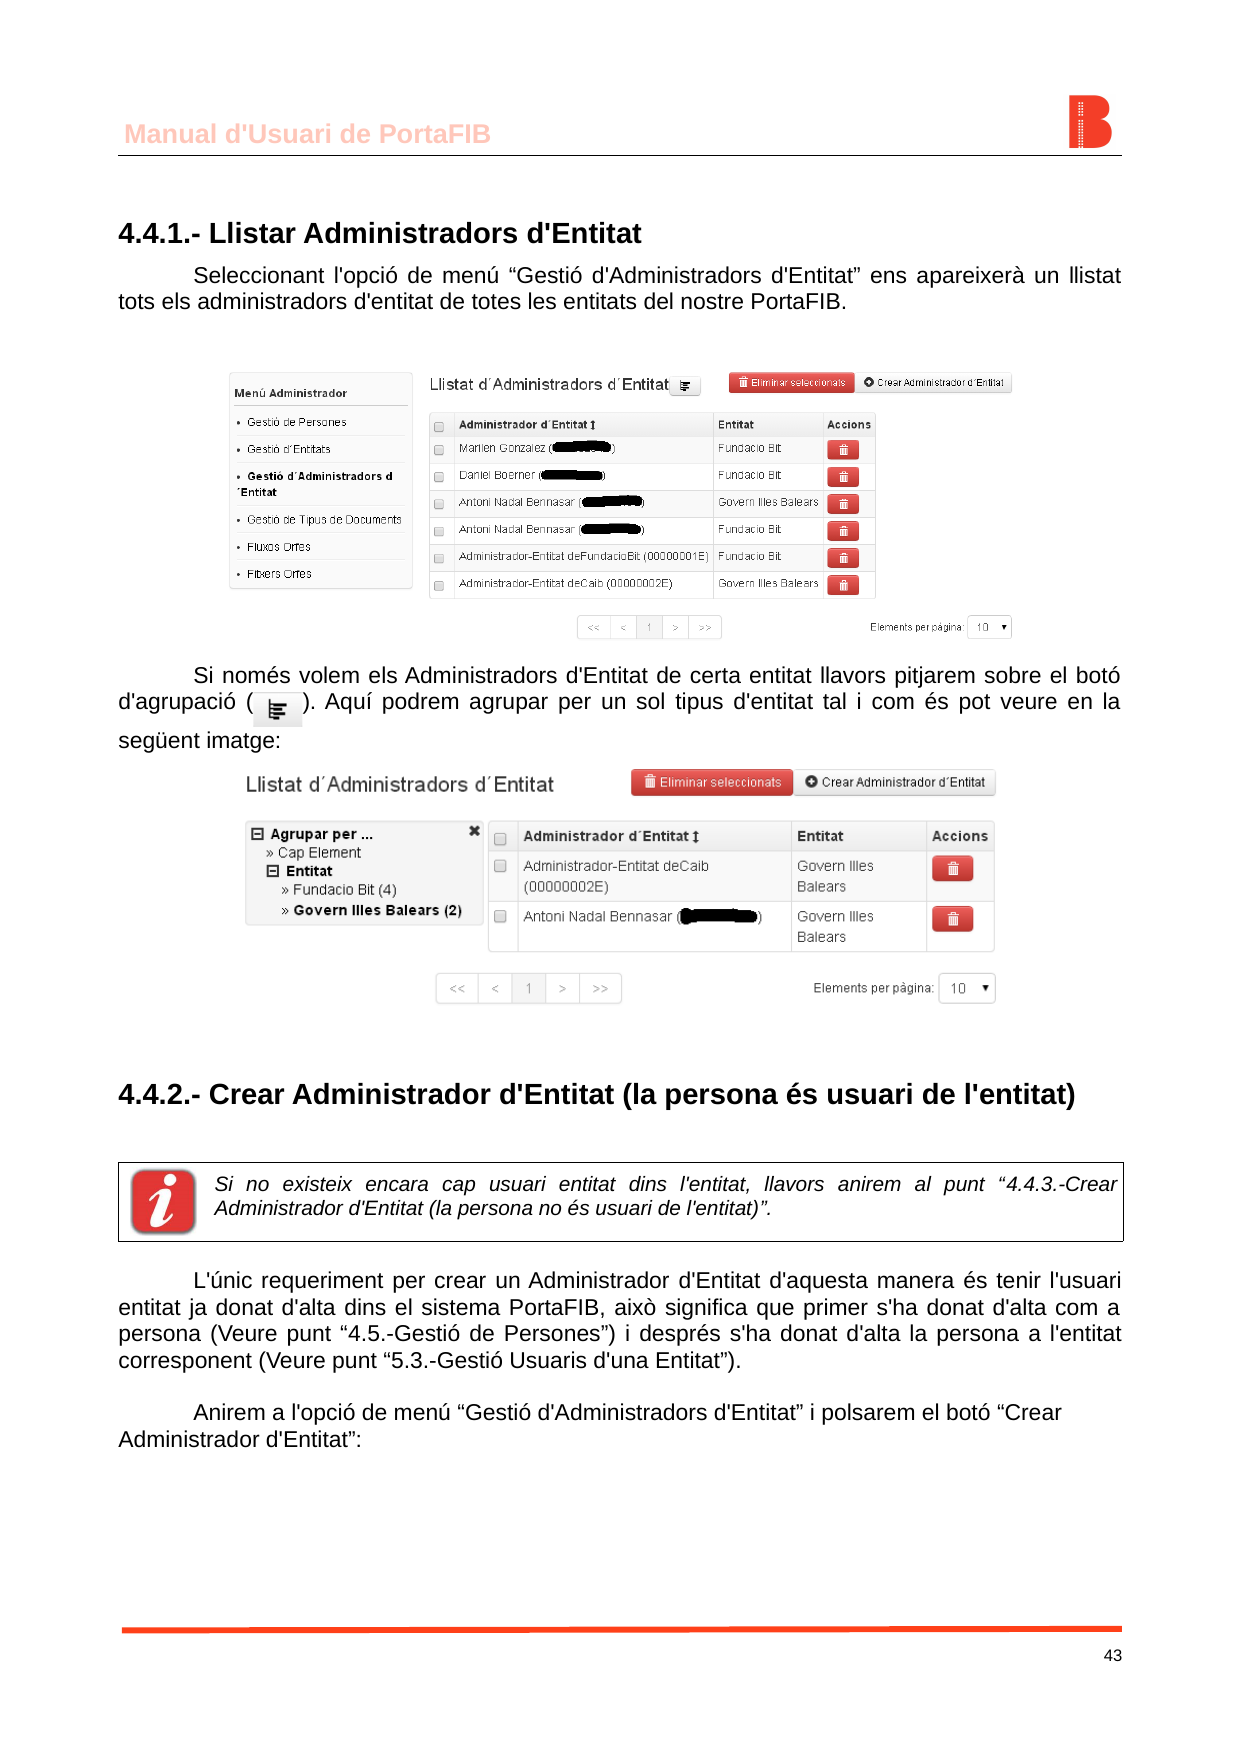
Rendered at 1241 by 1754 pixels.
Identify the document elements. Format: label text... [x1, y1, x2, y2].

picture [253, 692, 303, 727]
table_header Si no existeix encara cap usuari entitat dins l'entitat, llavors anirem al punt “4.4.3.-Crear Administrador d'Entitat (la persona no és usuari de l'entitat)”. [209, 1163, 1123, 1241]
picture [1063, 94, 1117, 150]
picture [237, 765, 1003, 1014]
text L'únic requeriment per crear un Administrador d'Entitat d'aquesta manera és tenir l'usuari entitat ja donat d'alta dins el sistema PortaFIB, això significa que primer s'ha donat d'alta com a persona (Veure punt “4.5.-Gestió de Persones”) i després s'ha donat d'alta la persona a l'entitat corresponent (Veure punt “5.3.-Gestió Usuaris d'una Entitat”). [118, 1267, 1122, 1373]
subtitle Crear Administrador d'Entitat (la persona és usuari de l'entitat) [118, 1077, 1122, 1111]
picture [129, 1167, 198, 1236]
picture [222, 365, 1018, 650]
text Seleccionant l'opció de menú “Gestió d'Administradors d'Entitat” ens apareixerà un llistat tots els administradors d'entitat de totes les entitats del nostre PortaFIB. [118, 262, 1122, 314]
table_header [119, 1163, 209, 1241]
subtitle Llistar Administradors d'Entitat [118, 216, 1122, 249]
text Anirem a l'opció de menú “Gestió d'Administradors d'Entitat” i polsarem el botó “Crear Administrador d'Entitat”: [118, 1399, 1122, 1452]
text Si només volem els Administradors d'Entitat de certa entitat llavors pitjarem sobre el botó d'agrupació (). Aquí podrem agrupar per un sol tipus d'entitat tal i com és pot veure en la següent imatge: [118, 662, 1122, 753]
